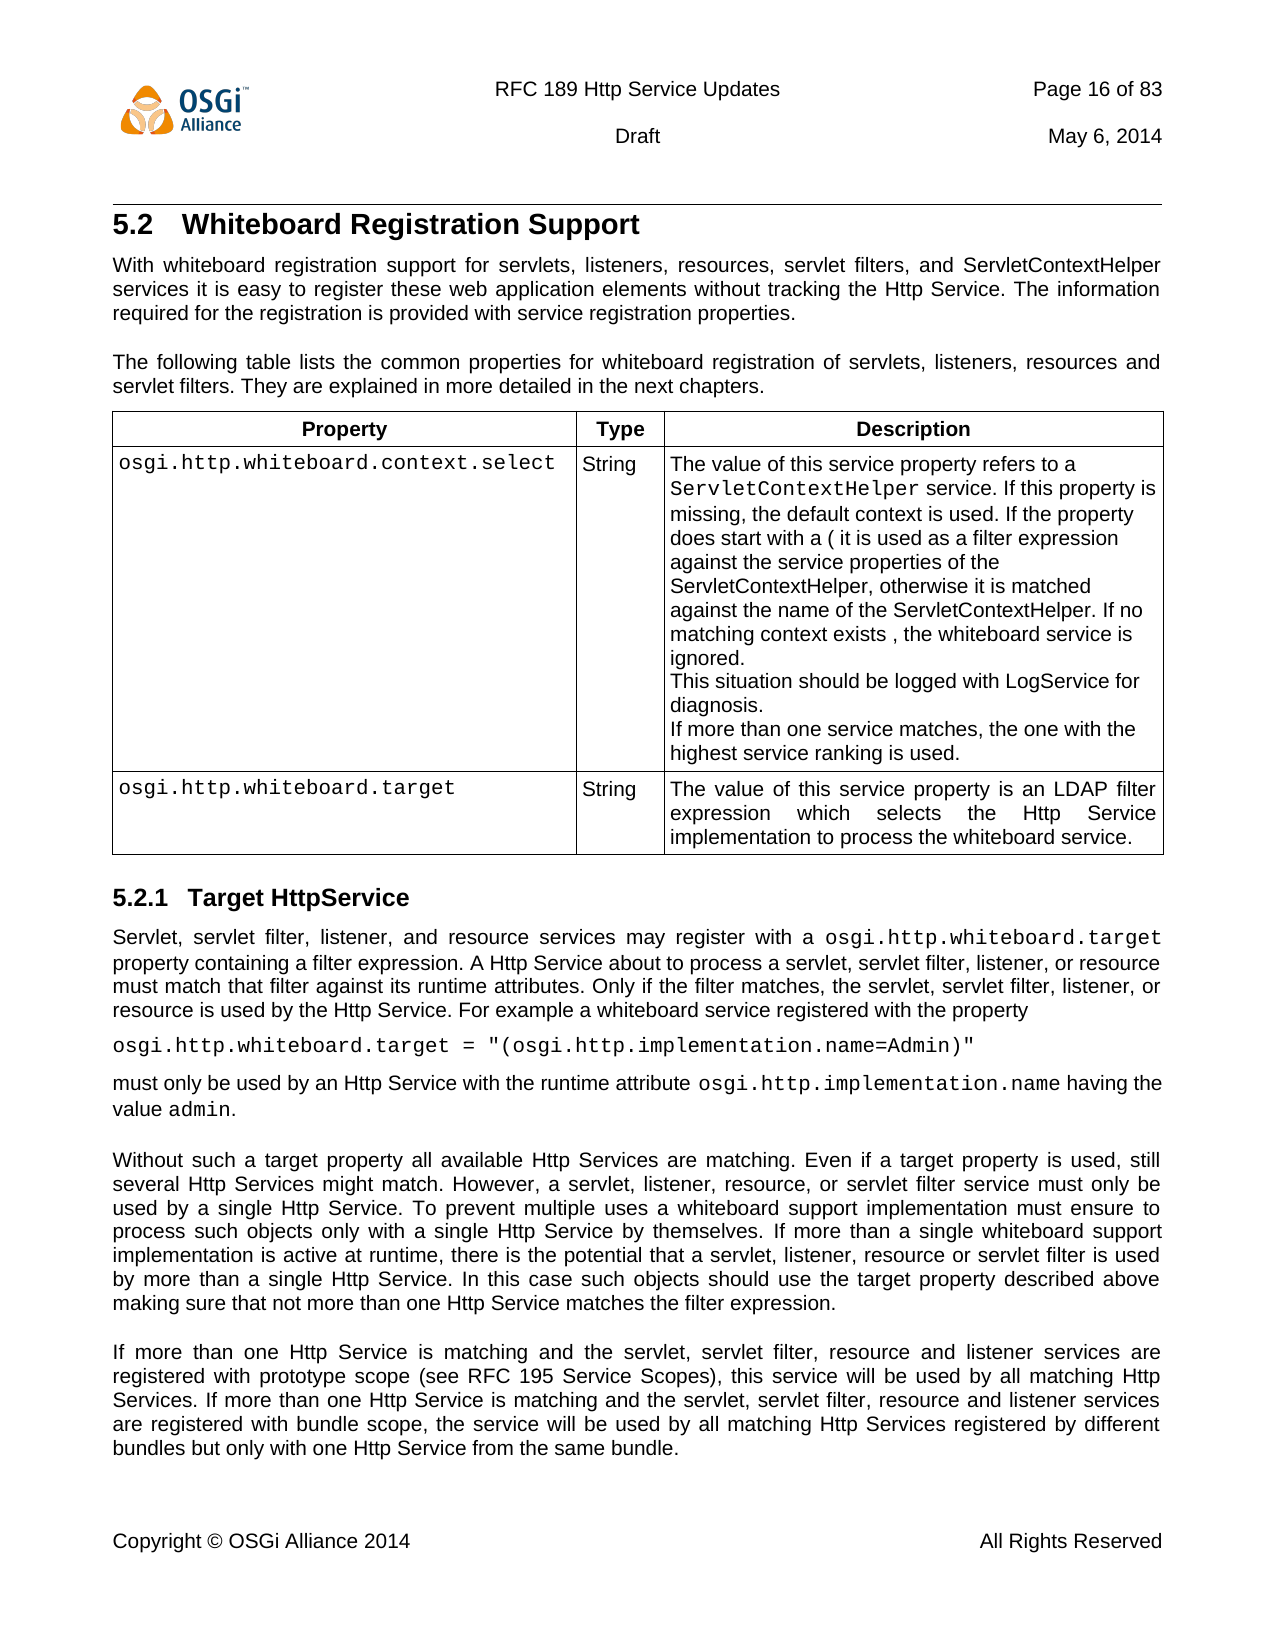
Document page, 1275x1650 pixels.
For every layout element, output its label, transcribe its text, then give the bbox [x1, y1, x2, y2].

table_cell String [577, 447, 664, 771]
table_cell osgi.http.whiteboard.target [113, 772, 576, 854]
text Servlet, servlet filter, listener, and resource services may register with a osgi.http.whiteboard.target property containing a filter expression. A Http Service about to process a servlet, servlet filter, listener, or resource must match that filter against its runtime attributes. Only if the filter matches, the servlet, servlet filter, listener, or resource is used by the Http Service. For example a whiteboard service registered with the property [112, 924, 1162, 1022]
picture [113, 78, 257, 142]
text The following table lists the common properties for whiteboard registration of servlets, listeners, resources and servlet filters. They are explained in more detailed in the next chapters. [112, 350, 1162, 398]
table_cell The value of this service property refers to a ServletContextHelper service. If this property is missing, the default context is used. If the property does start with a ( it is used as a filter expression against the service properties of the ServletContextHelper, otherwise it is matched against the name of the ServletContextHelper. If no matching context exists , the whiteboard service is ignored. This situation should be logged with LogService for diagnosis. If more than one service matches, the one with the highest service ranking is used. [665, 447, 1163, 771]
text Without such a target property all available Http Services are matching. Even if a target property is used, still several Http Services might match. However, a servlet, listener, resource, or servlet filter service must only be used by a single Http Service. To prevent multiple uses a whiteboard support implementation must ensure to process such objects only with a single Http Service by themselves. If more than a single whiteboard support implementation is active at runtime, there is the potential that a servlet, listener, resource or servlet filter is used by more than a single Http Service. In this case such objects should use the target property described above making sure that not more than one Http Service matches the filter expression. [112, 1147, 1162, 1315]
subtitle Target HttpService [112, 883, 1162, 912]
text osgi.http.whiteboard.target = "(osgi.http.implementation.name=Admin)" [112, 1035, 1162, 1058]
subtitle Whiteboard Registration Support [112, 205, 1162, 241]
table_cell The value of this service property is an LDAP filter expression which selects the Http Service implementation to process the whiteboard service. [665, 772, 1163, 854]
text must only be used by an Http Service with the runtime attribute osgi.http.implementation.name having the value admin. [112, 1071, 1162, 1122]
table_header Description [665, 412, 1163, 446]
table_cell osgi.http.whiteboard.context.select [113, 447, 576, 771]
table_header Type [577, 412, 664, 446]
text If more than one Http Service is matching and the servlet, servlet filter, resource and listener services are registered with prototype scope (see RFC 195 Service Scopes), this service will be used by all matching Http Services. If more than one Http Service is matching and the servlet, servlet filter, resource and listener services are registered with bundle scope, the service will be used by all matching Http Services registered by different bundles but only with one Http Service from the same bundle. [112, 1340, 1162, 1460]
text With whiteboard registration support for servlets, listeners, resources, servlet filters, and ServletContextHelper services it is easy to register these web application elements without tracking the Http Service. The information required for the registration is provided with service registration properties. [112, 253, 1162, 325]
table_cell String [577, 772, 664, 854]
table_header Property [113, 412, 576, 446]
